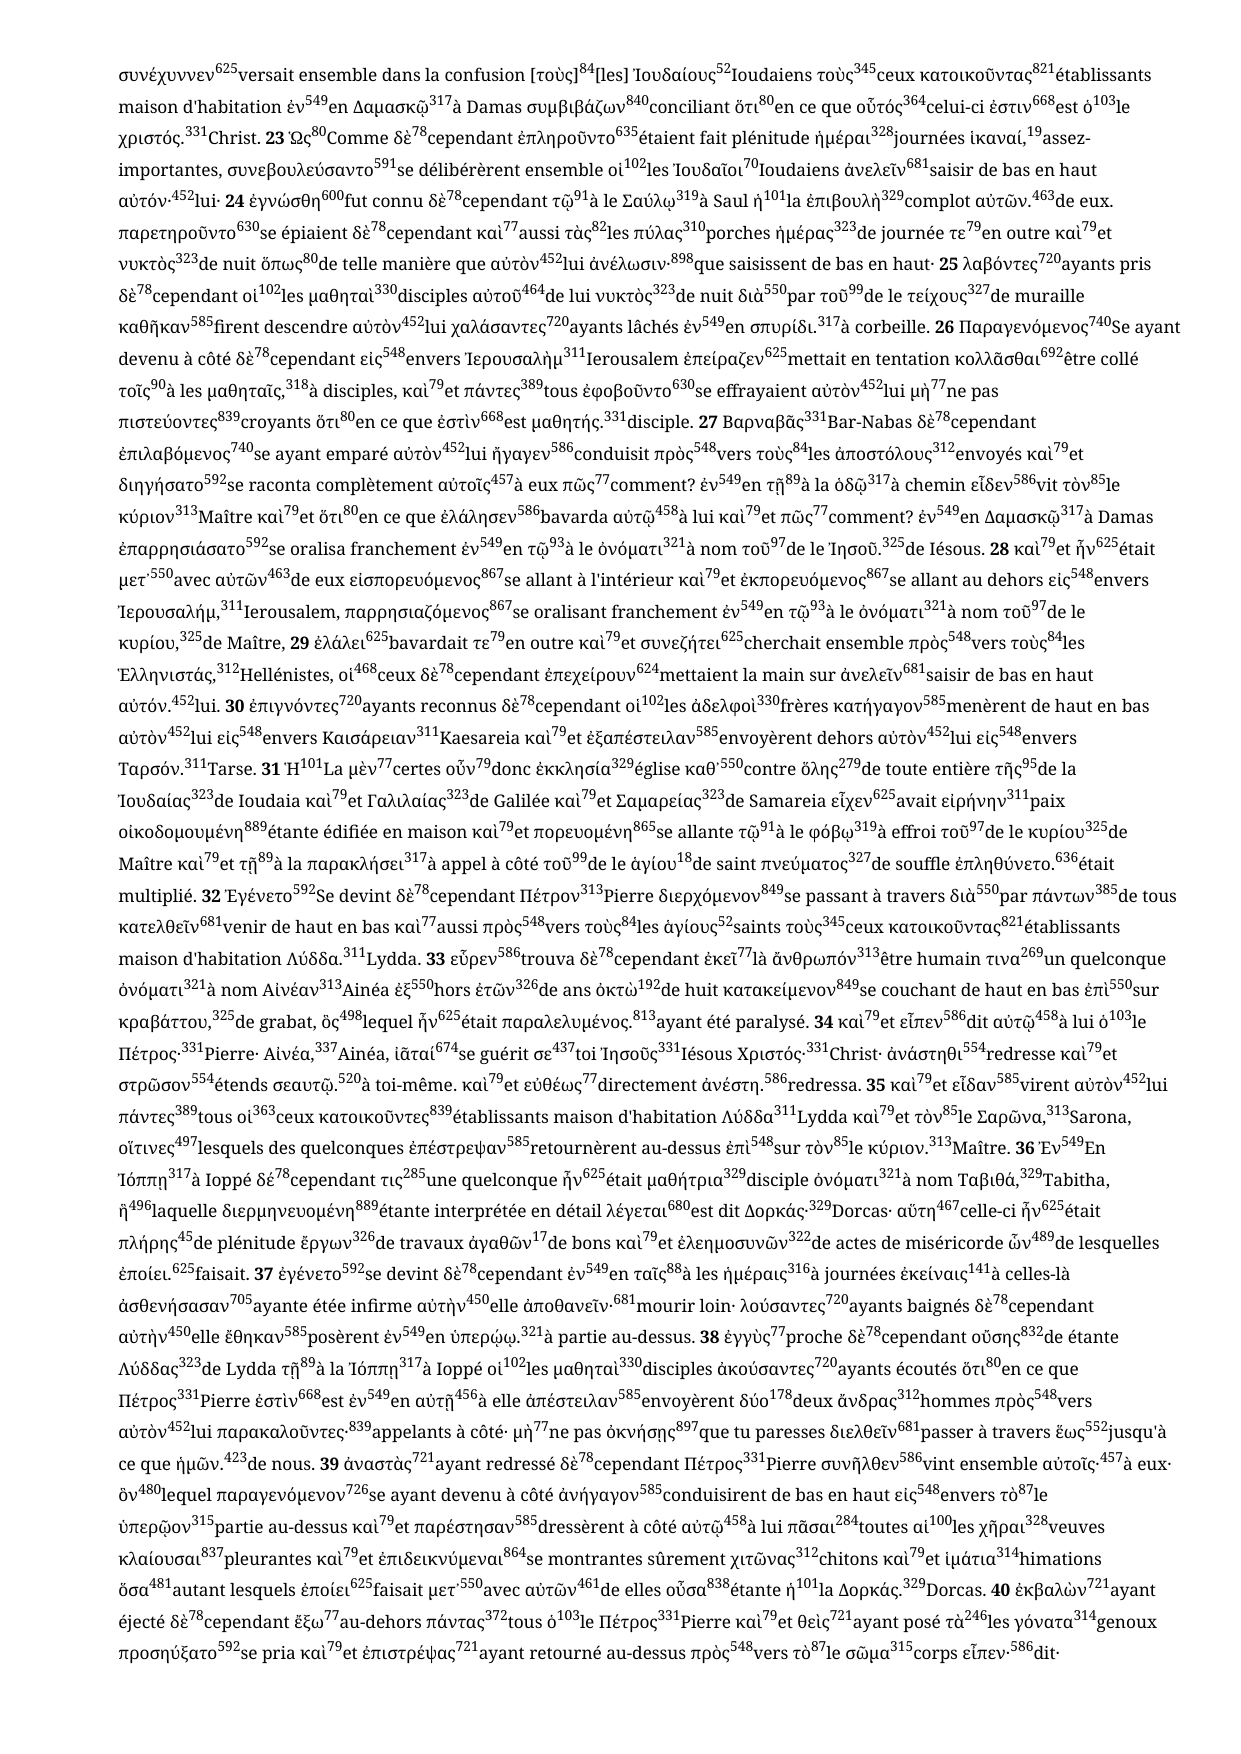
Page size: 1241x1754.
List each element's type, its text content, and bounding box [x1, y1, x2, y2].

text 1 Ὁ103Le δὲ78cependant Σαῦλος331Saul ἔτι77encore ἐμπνέων840inspirant souffle ἀπειλῆς323de menace καὶ79et φόνου325de meurtre εἰς548envers τοὺς84les μαθητὰς312disciples τοῦ97de le κυρίου,325de Maître, προσελθὼν721ayant venu vers τῷ91à le ἀρχιερεῖ319à chef sacrificateur 2 ᾐτήσατο592se demanda παρ᾽550à côté αὐτοῦ464de lui ἐπιστολὰς310épîtres εἰς548envers Δαμασκὸν311Damas πρὸς548vers τὰς82les συναγωγάς,310synagogues, ὅπως80de telle manière que ἐάν80si le cas échéant τινας372des quelconques εὕρῃ899que trouve τῆς95de la ὁδοῦ323de chemin ὄντας,821étants, ἄνδρας312hommes τε79en outre καὶ79et γυναῖκας,310femmes, δεδεμένους795ayants étés attachés de lien ἀγάγῃ899que conduise εἰς548envers Ἰερουσαλήμ.311Ierousalem. 3 Ἐν549En δὲ78cependant τῷ354à ce πορεύεσθαι690se aller ἐγένετο592se devint αὐτὸν452lui ἐγγίζειν689approcher τῇ89à la Δαμασκῷ,317à Damas, ἐξαίφνης77soudainement τε79en outre αὐτὸν452lui περιήστραψεν586éclaira autour φῶς333lumière ἐκ550hors τοῦ97de le οὐρανοῦ325de ciel 4 καὶ79et πεσὼν721ayant tombé ἐπὶ548sur τὴν83la γῆν311terre ἤκουσεν586écouta φωνὴν311son de voix λέγουσαν820disante αὐτῷ·458à lui· Σαοὺλ337Saoul Σαούλ,337Saoul, τί399quel με417moi διώκεις;666tu poursuis; 5 εἶπεν586dit δέ·78cependant· τίς410quel εἶ,666tu es, κύριε;337Maître; ὁ469celui δέ·78cependant· ἐγώ431moi εἰμι664je suis Ἰησοῦς331Iésous ὃν480lequel σὺ448toi διώκεις·666tu poursuis· 6 ἀλλ᾽79mais ἀνάστηθι554redresse καὶ79et εἴσελθε554viens à l'intérieur εἰς548envers τὴν83la πόλιν311cité καὶ79et λαληθήσεταί619sera bavardé σοι439à toi ὅ482lequel τί375un quelconque σε437toi δεῖ668attache de lien ποιεῖν.689faire. 7 οἱ102les δὲ78cependant ἄνδρες330hommes οἱ497ceux συνοδεύοντες839cheminants avec αὐτῷ458à lui εἱστήκεισαν658avaient dressé ἐνεοί,70muets, ἀκούοντες839écoutants μὲν79certes τῆς95de la φωνῆς323de son de voix μηδένα373pas un δὲ78cependant θεωροῦντες.839observants. 8 ἠγέρθη600fut éveillé δὲ78cependant Σαῦλος331Saul ἀπὸ550au loin τῆς95de la γῆς,323de terre, ἀνεῳγμένων806de ayants étés ouverts δὲ78cependant τῶν96de les ὀφθαλμῶν324de yeux αὐτοῦ464de lui οὐδὲν375aucun ἔβλεπεν·625regardait· χειραγωγοῦντες839menants en main δὲ78cependant αὐτὸν452lui εἰσήγαγον585conduisirent à l'intérieur εἰς548envers Δαμασκόν.311Damas. 9 καὶ79et ἦν625était ἡμέρας310journées τρεῖς176trois μὴ77ne pas βλέπων840regardant καὶ79et οὐκ77non ἔφαγεν586mangea οὐδὲ79non cependant ἔπιεν.586but. 10 Ἦν625Était δέ78cependant τις287un quelconque μαθητὴς331disciple ἐν549en Δαμασκῷ317à Damas ὀνόματι321à nom Ἁνανίας,331Ananias, καὶ79et εἶπεν586dit πρὸς548vers αὐτὸν452lui ἐν549en ὁράματι321à vision ὁ103le κύριος·331Maître· Ἁνανία.337Ananias. ὁ469celui δὲ78cependant εἶπεν·586dit· ἰδοὺ306voici ἐγώ,431moi, κύριε.337Maître. 11 ὁ103le δὲ78cependant κύριος331Maître πρὸς548vers αὐτόν·452lui· ἀναστὰς721ayant redressé πορεύθητι563sois allé ἐπὶ548sur τὴν83la ῥύμην311rue τὴν344celle καλουμένην873étante appelée Εὐθεῖαν30Directe καὶ79et ζήτησον554cherche ἐν549en οἰκίᾳ317à maison d'habitation Ἰούδα325de Iouda Σαῦλον313Saul ὀνόματι321à nom Ταρσέα·313De Tarse· ἰδοὺ306voici γὰρ79car προσεύχεται674se prie 12 καὶ79et εἶδεν586vit ἄνδρα313homme [ἐν549[en ὁράματι]321à vision] Ἁνανίαν313Ananias ὀνόματι321à nom εἰσελθόντα707ayant venu à l'intérieur καὶ79et ἐπιθέντα707ayant surposé αὐτῷ458à lui [τὰς]242[les] χεῖρας310mains ὅπως80de telle manière que ἀναβλέψῃ.899que regarde de bas en haut. 13 ἀπεκρίθη600fut répondu δὲ78cependant Ἁνανίας·331Ananias· κύριε,337Maître, ἤκουσα582j'écoutai ἀπὸ550au loin πολλῶν383de nombreux περὶ550autour τοῦ97de le ἀνδρὸς325de homme τούτου150de celui-ci ὅσα296autant lesquels κακὰ54malicieux τοῖς90à les ἁγίοις58à saints σου442de toi ἐποίησεν586fit ἐν549en Ἰερουσαλήμ·317à Ierousalem· 14 καὶ79et ὧδε77ici ἔχει668a ἐξουσίαν311autorité παρὰ550à côté τῶν96de les ἀρχιερέων324de chefs sacrificateurs δῆσαι681attacher de lien πάντας372tous τοὺς345ceux ἐπικαλουμένους848se surnommants τὸ87le ὄνομά315nom σου.442de toi. 15 εἶπεν586dit δὲ78cependant πρὸς548vers αὐτὸν452lui ὁ103le κύριος·331Maître· πορεύου,574te va, ὅτι80en ce que σκεῦος333ustensile ἐκλογῆς323de élection ἐστίν668est μοι420à moi οὗτος364celui-ci τοῦ360de ce βαστάσαι681mettre en charge τὸ87le ὄνομά315nom μου424de moi ἐνώπιον552en devant ἐθνῶν326de ethnies τε79en outre καὶ77aussi βασιλέων324de rois υἱῶν324de fils τε79en outre Ἰσραήλ·325de Israël· 16 ἐγὼ431moi γὰρ79car ὑποδείξω602je montrerai en dessous αὐτῷ458à lui ὅσα481autant lesquels δεῖ668attache de lien αὐτὸν452lui ὑπὲρ550au-dessus τοῦ99de le ὀνόματός327de nom μου424de moi παθεῖν.681souffrir. 17 Ἀπῆλθεν586Éloigna δὲ78cependant Ἁνανίας331Ananias καὶ79et εἰσῆλθεν586vint à l'intérieur εἰς548envers τὴν83la οἰκίαν311maison d'habitation καὶ79et ἐπιθεὶς721ayant surposé ἐπ᾽548sur αὐτὸν452lui τὰς242les χεῖρας310mains εἶπεν·586dit· Σαοὺλ337Saoul ἀδελφέ,337frère, ὁ103le κύριος331Maître ἀπέσταλκέν642a envoyé με,417moi, Ἰησοῦς331Iésous ὁ364celui ὀφθείς760ayant été vu σοι439à toi ἐν549en τῇ89à la ὁδῷ317à chemin ᾗ484à laquelle ἤρχου,629tu te venais, ὅπως80de telle manière que ἀναβλέψῃς897que tu regardes de bas en haut καὶ79et πλησθῇς909que tu sois rempli πνεύματος327de souffle ἁγίου.18de saint. 18 καὶ79et εὐθέως77directement ἀπέπεσαν585tombèrent loin αὐτοῦ464de lui ἀπὸ550au loin τῶν96de les ὀφθαλμῶν324de yeux ὡς80comme λεπίδες,328écailles, ἀνέβλεψέν586regarda de bas en haut τε79en outre καὶ79et ἀναστὰς721ayant redressé ἐβαπτίσθη600fut baptisé 19 καὶ79et λαβὼν721ayant pris τροφὴν311nourriture ἐνισχύθη.600fut fortifié intérieurement. Ἐγένετο592Se devint δὲ78cependant μετὰ550avec τῶν96de les ἐν549en Δαμασκῷ317à Damas μαθητῶν324de disciples ἡμέρας310journées τινὰς266des quelconques 20 καὶ79et εὐθέως77directement ἐν549en ταῖς88à les συναγωγαῖς316à synagogues ἐκήρυσσεν625annonçait τὸν85le Ἰησοῦν313Iésous ὅτι80en ce que οὗτός364celui-ci ἐστιν668est ὁ103le υἱὸς331fils τοῦ97de le θεοῦ.325de Dieu. 21 ἐξίσταντο630se extasiaient δὲ78cependant πάντες389tous οἱ363ceux ἀκούοντες839écoutants καὶ79et ἔλεγον·624disaient· οὐχ340non οὗτός364celui-ci ἐστιν668est ὁ364celui πορθήσας721ayant ravagé εἰς548envers Ἰερουσαλὴμ311Ierousalem τοὺς345ceux ἐπικαλουμένους848se surnommants τὸ87le ὄνομα315nom τοῦτο,140ce-ci, καὶ79et ὧδε77ici εἰς548envers τοῦτο348ce-ci ἐληλύθει659avait venu ἵνα80afin que δεδεμένους795ayants étés attachés de lien αὐτοὺς451eux ἀγάγῃ899que conduise ἐπὶ548sur τοὺς84les ἀρχιερεῖς;312chefs sacrificateurs; 22 Σαῦλος331Saul δὲ78cependant μᾶλλον77davantage ἐνεδυναμοῦτο636était fortifié dans καὶ79et συνέχυννεν625versait ensemble dans la confusion [τοὺς]84[les] Ἰουδαίους52Ioudaiens τοὺς345ceux κατοικοῦντας821établissants maison d'habitation ἐν549en Δαμασκῷ317à Damas συμβιβάζων840conciliant ὅτι80en ce que οὗτός364celui-ci ἐστιν668est ὁ103le χριστός.331Christ. 23 Ὡς80Comme δὲ78cependant ἐπληροῦντο635étaient fait plénitude ἡμέραι328journées ἱκαναί,19assez-importantes, συνεβουλεύσαντο591se délibérèrent ensemble οἱ102les Ἰουδαῖοι70Ioudaiens ἀνελεῖν681saisir de bas en haut αὐτόν·452lui· 24 ἐγνώσθη600fut connu δὲ78cependant τῷ91à le Σαύλῳ319à Saul ἡ101la ἐπιβουλὴ329complot αὐτῶν.463de eux. παρετηροῦντο630se épiaient δὲ78cependant καὶ77aussi τὰς82les πύλας310porches ἡμέρας323de journée τε79en outre καὶ79et νυκτὸς323de nuit ὅπως80de telle manière que αὐτὸν452lui ἀνέλωσιν·898que saisissent de bas en haut· 25 λαβόντες720ayants pris δὲ78cependant οἱ102les μαθηταὶ330disciples αὐτοῦ464de lui νυκτὸς323de nuit διὰ550par τοῦ99de le τείχους327de muraille καθῆκαν585firent descendre αὐτὸν452lui χαλάσαντες720ayants lâchés ἐν549en σπυρίδι.317à corbeille. 26 Παραγενόμενος740Se ayant devenu à côté δὲ78cependant εἰς548envers Ἰερουσαλὴμ311Ierousalem ἐπείραζεν625mettait en tentation κολλᾶσθαι692être collé τοῖς90à les μαθηταῖς,318à disciples, καὶ79et πάντες389tous ἐφοβοῦντο630se effrayaient αὐτὸν452lui μὴ77ne pas πιστεύοντες839croyants ὅτι80en ce que ἐστὶν668est μαθητής.331disciple. 27 Βαρναβᾶς331Bar-Nabas δὲ78cependant ἐπιλαβόμενος740se ayant emparé αὐτὸν452lui ἤγαγεν586conduisit πρὸς548vers τοὺς84les ἀποστόλους312envoyés καὶ79et διηγήσατο592se raconta complètement αὐτοῖς457à eux πῶς77comment? ἐν549en τῇ89à la ὁδῷ317à chemin εἶδεν586vit τὸν85le κύριον313Maître καὶ79et ὅτι80en ce que ἐλάλησεν586bavarda αὐτῷ458à lui καὶ79et πῶς77comment? ἐν549en Δαμασκῷ317à Damas ἐπαρρησιάσατο592se oralisa franchement ἐν549en τῷ93à le ὀνόματι321à nom τοῦ97de le Ἰησοῦ.325de Iésous. 28 καὶ79et ἦν625était μετ᾽550avec αὐτῶν463de eux εἰσπορευόμενος867se allant à l'intérieur καὶ79et ἐκπορευόμενος867se allant au dehors εἰς548envers Ἰερουσαλήμ,311Ierousalem, παρρησιαζόμενος867se oralisant franchement ἐν549en τῷ93à le ὀνόματι321à nom τοῦ97de le κυρίου,325de Maître, 29 ἐλάλει625bavardait τε79en outre καὶ79et συνεζήτει625cherchait ensemble πρὸς548vers τοὺς84les Ἑλληνιστάς,312Hellénistes, οἱ468ceux δὲ78cependant ἐπεχείρουν624mettaient la main sur ἀνελεῖν681saisir de bas en haut αὐτόν.452lui. 30 ἐπιγνόντες720ayants reconnus δὲ78cependant οἱ102les ἀδελφοὶ330frères κατήγαγον585menèrent de haut en bas αὐτὸν452lui εἰς548envers Καισάρειαν311Kaesareia καὶ79et ἐξαπέστειλαν585envoyèrent dehors αὐτὸν452lui εἰς548envers Ταρσόν.311Tarse. 31 Ἡ101La μὲν77certes οὖν79donc ἐκκλησία329église καθ᾽550contre ὅλης279de toute entière τῆς95de la Ἰουδαίας323de Ioudaia καὶ79et Γαλιλαίας323de Galilée καὶ79et Σαμαρείας323de Samareia εἶχεν625avait εἰρήνην311paix οἰκοδομουμένη889étante édifiée en maison καὶ79et πορευομένη865se allante τῷ91à le φόβῳ319à effroi τοῦ97de le κυρίου325de Maître καὶ79et τῇ89à la παρακλήσει317à appel à côté τοῦ99de le ἁγίου18de saint πνεύματος327de souffle ἐπληθύνετο.636était multiplié. 32 Ἐγένετο592Se devint δὲ78cependant Πέτρον313Pierre διερχόμενον849se passant à travers διὰ550par πάντων385de tous κατελθεῖν681venir de haut en bas καὶ77aussi πρὸς548vers τοὺς84les ἁγίους52saints τοὺς345ceux κατοικοῦντας821établissants maison d'habitation Λύδδα.311Lydda. 33 εὗρεν586trouva δὲ78cependant ἐκεῖ77là ἄνθρωπόν313être humain τινα269un quelconque ὀνόματι321à nom Αἰνέαν313Ainéa ἐξ550hors ἐτῶν326de ans ὀκτὼ192de huit κατακείμενον849se couchant de haut en bas ἐπὶ550sur κραβάττου,325de grabat, ὃς498lequel ἦν625était παραλελυμένος.813ayant été paralysé. 34 καὶ79et εἶπεν586dit αὐτῷ458à lui ὁ103le Πέτρος·331Pierre· Αἰνέα,337Ainéa, ἰᾶταί674se guérit σε437toi Ἰησοῦς331Iésous Χριστός·331Christ· ἀνάστηθι554redresse καὶ79et στρῶσον554étends σεαυτῷ.520à toi-même. καὶ79et εὐθέως77directement ἀνέστη.586redressa. 35 καὶ79et εἶδαν585virent αὐτὸν452lui πάντες389tous οἱ363ceux κατοικοῦντες839établissants maison d'habitation Λύδδα311Lydda καὶ79et τὸν85le Σαρῶνα,313Sarona, οἵτινες497lesquels des quelconques ἐπέστρεψαν585retournèrent au-dessus ἐπὶ548sur τὸν85le κύριον.313Maître. 36 Ἐν549En Ἰόππῃ317à Ioppé δέ78cependant τις285une quelconque ἦν625était μαθήτρια329disciple ὀνόματι321à nom Ταβιθά,329Tabitha, ἣ496laquelle διερμηνευομένη889étante interprétée en détail λέγεται680est dit Δορκάς·329Dorcas· αὕτη467celle-ci ἦν625était πλήρης45de plénitude ἔργων326de travaux ἀγαθῶν17de bons καὶ79et ἐλεημοσυνῶν322de actes de miséricorde ὧν489de lesquelles ἐποίει.625faisait. 37 ἐγένετο592se devint δὲ78cependant ἐν549en ταῖς88à les ἡμέραις316à journées ἐκείναις141à celles-là ἀσθενήσασαν705ayante étée infirme αὐτὴν450elle ἀποθανεῖν·681mourir loin· λούσαντες720ayants baignés δὲ78cependant αὐτὴν450elle ἔθηκαν585posèrent ἐν549en ὑπερῴῳ.321à partie au-dessus. 38 ἐγγὺς77proche δὲ78cependant οὔσης832de étante Λύδδας323de Lydda τῇ89à la Ἰόππῃ317à Ioppé οἱ102les μαθηταὶ330disciples ἀκούσαντες720ayants écoutés ὅτι80en ce que Πέτρος331Pierre ἐστὶν668est ἐν549en αὐτῇ456à elle ἀπέστειλαν585envoyèrent δύο178deux ἄνδρας312hommes πρὸς548vers αὐτὸν452lui παρακαλοῦντες·839appelants à côté· μὴ77ne pas ὀκνήσῃς897que tu paresses διελθεῖν681passer à travers ἕως552jusqu'à ce que ἡμῶν.423de nous. 39 ἀναστὰς721ayant redressé δὲ78cependant Πέτρος331Pierre συνῆλθεν586vint ensemble αὐτοῖς·457à eux· ὃν480lequel παραγενόμενον726se ayant devenu à côté ἀνήγαγον585conduisirent de bas en haut εἰς548envers τὸ87le ὑπερῷον315partie au-dessus καὶ79et παρέστησαν585dressèrent à côté αὐτῷ458à lui πᾶσαι284toutes αἱ100les χῆραι328veuves κλαίουσαι837pleurantes καὶ79et ἐπιδεικνύμεναι864se montrantes sûrement χιτῶνας312chitons καὶ79et ἱμάτια314himations ὅσα481autant lesquels ἐποίει625faisait μετ᾽550avec αὐτῶν461de elles οὖσα838étante ἡ101la Δορκάς.329Dorcas. 40 ἐκβαλὼν721ayant éjecté δὲ78cependant ἔξω77au-dehors πάντας372tous ὁ103le Πέτρος331Pierre καὶ79et θεὶς721ayant posé τὰ246les γόνατα314genoux προσηύξατο592se pria καὶ79et ἐπιστρέψας721ayant retourné au-dessus πρὸς548vers τὸ87le σῶμα315corps εἶπεν·586dit· Ταβιθά,335Tabitha, ἀνάστηθι.554redresse. ἡ467celle δὲ78cependant ἤνοιξεν586ouvrit τοὺς84les ὀφθαλμοὺς312yeux αὐτῆς,462de elle, καὶ79et ἰδοῦσα719ayante vue τὸν85le Πέτρον313Pierre ἀνεκάθισεν.586assit de bas en haut. 41 δοὺς721ayant donné δὲ78cependant αὐτῇ456à elle χεῖρα311main ἀνέστησεν586redressa αὐτήν·450elle· φωνήσας721ayant sonné de voix δὲ78cependant τοὺς84les ἁγίους52saints καὶ79et τὰς82les χήρας310veuves παρέστησεν586dressa à côté αὐτὴν450elle ζῶσαν.820vivante. 42 γνωστὸν49connu δὲ78cependant ἐγένετο592se devint καθ᾽550contre ὅλης279de toute entière τῆς95de la Ἰόππης323de Ioppé καὶ79et ἐπίστευσαν585crurent πολλοὶ389nombreux ἐπὶ548sur τὸν85le κύριον.313Maître. 43 Ἐγένετο592Se devint δὲ78cependant ἡμέρας310journées ἱκανὰς266assez-importantes μεῖναι681rester ἐν549en Ἰόππῃ317à Ioppé παρά549à côté τινι275à un quelconque Σίμωνι319à Simon βυρσεῖ.319à tanneur. [118, 59, 1181, 1665]
